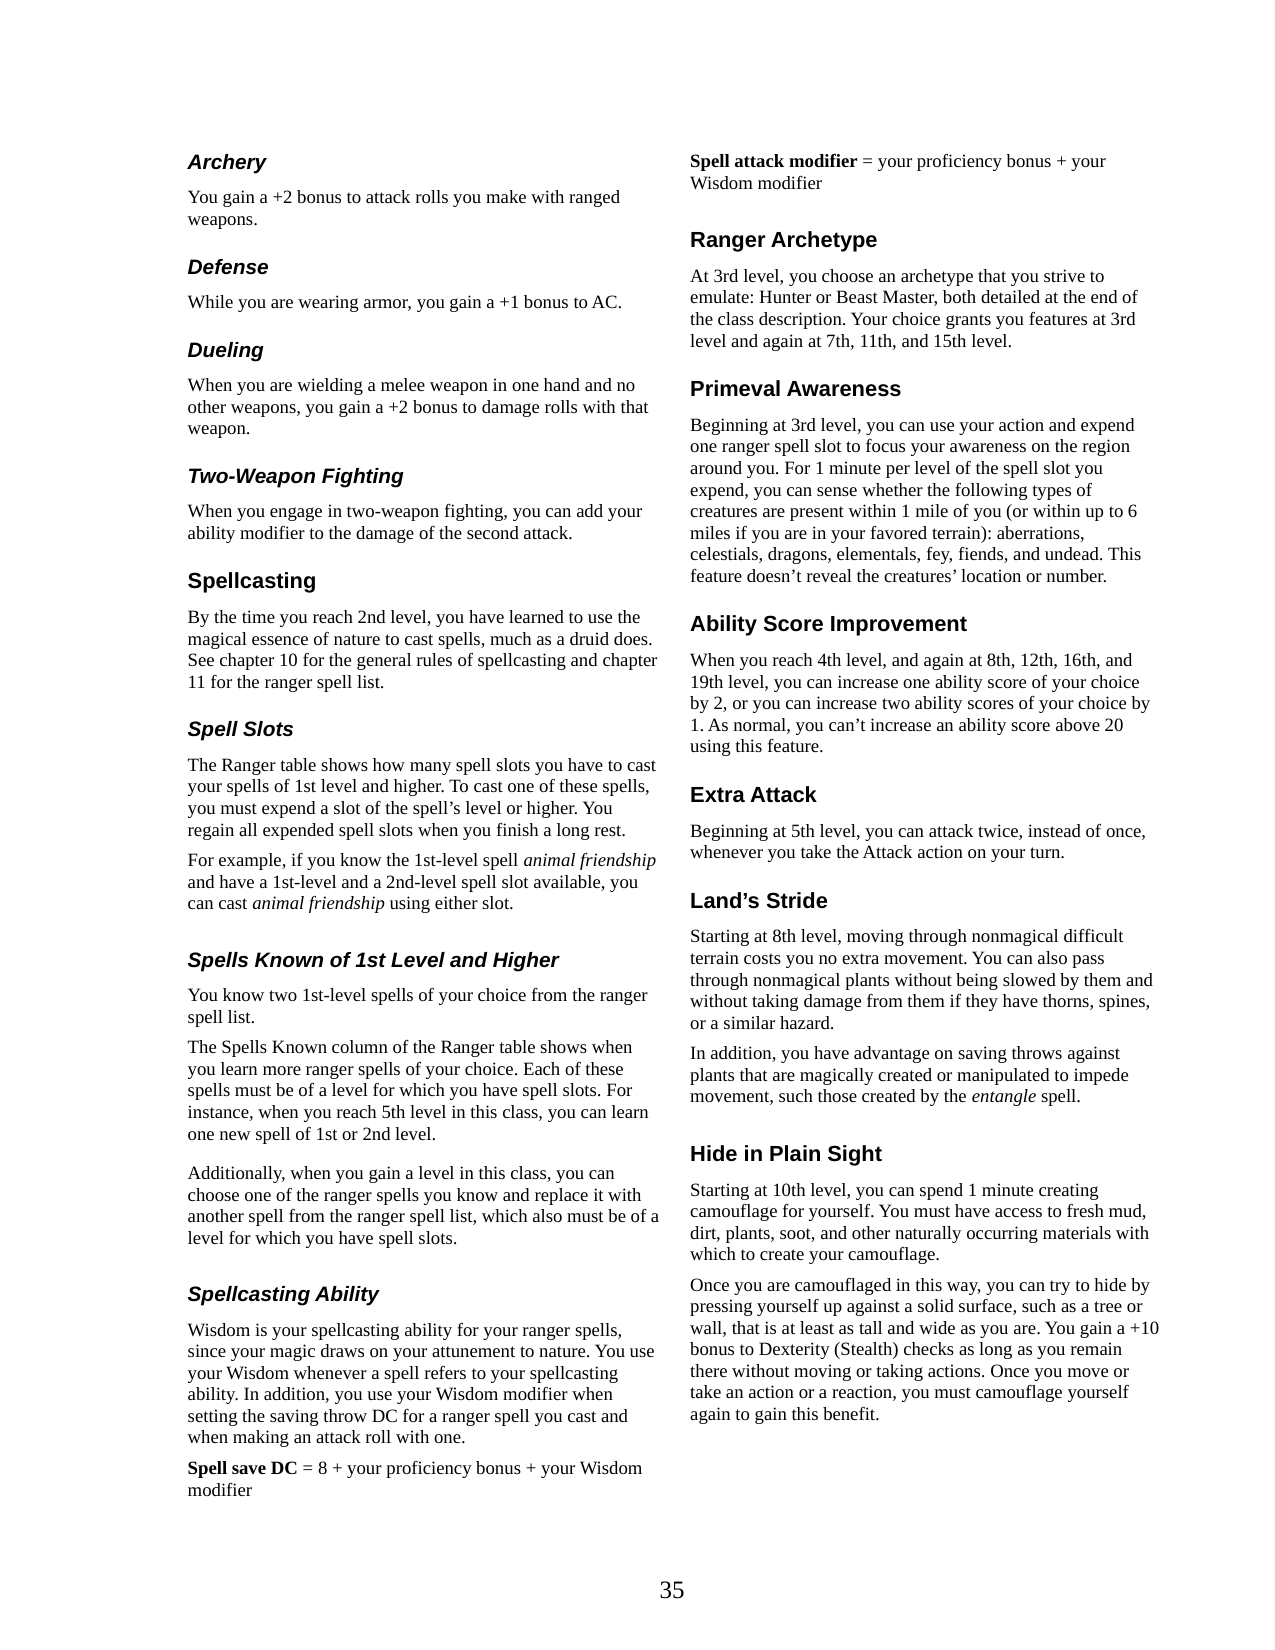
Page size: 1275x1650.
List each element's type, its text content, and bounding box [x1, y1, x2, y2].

text At 3rd level, you choose an archetype that you strive to emulate: Hunter or Beast Master, both detailed at the end of the class description. Your choice grants you features at 3rd level and again at 7th, 11th, and 15th level. [690, 265, 1162, 351]
subtitle Spellcasting Ability [187, 1282, 660, 1306]
text When you are wielding a melee weapon in one hand and no other weapons, you gain a +2 bonus to damage rolls with that weapon. [187, 374, 660, 439]
text Spell attack modifier = your proficiency bonus + your Wisdom modifier [690, 150, 1162, 193]
text Beginning at 3rd level, you can use your action and expend one ranger spell slot to focus your awareness on the region around you. For 1 minute per level of the spell slot you expend, you can sense whether the following types of creatures are present within 1 mile of you (or within up to 6 miles if you are in your favored terrain): aberrations, celestials, dragons, elementals, fey, fiends, and undead. This feature doesn’t reveal the creatures’ location or number. [690, 414, 1162, 586]
text Spell save DC = 8 + your proficiency bonus + your Wisdom modifier [187, 1457, 660, 1500]
text You know two 1st-level spells of your choice from the ranger spell list. [187, 984, 660, 1027]
text Additionally, when you gain a level in this class, you can choose one of the ranger spells you know and replace it with another spell from the ranger spell list, which also must be of a level for which you have spell slots. [187, 1162, 660, 1248]
text When you reach 4th level, and again at 8th, 12th, 16th, and 19th level, you can increase one ability score of your choice by 2, or you can increase two ability scores of your choice by 1. As normal, you can’t increase an ability score above 20 using this feature. [690, 649, 1162, 757]
subtitle Archery [187, 150, 660, 174]
subtitle Defense [187, 254, 660, 278]
text The Spells Known column of the Ranger table shows when you learn more ranger spells of your choice. Each of these spells must be of a level for which you have spell slots. For instance, when you reach 5th level in this class, you can learn one new spell of 1st or 2nd level. [187, 1036, 660, 1144]
subtitle Dueling [187, 338, 660, 362]
subtitle Spell Slots [187, 717, 660, 741]
subtitle Spells Known of 1st Level and Higher [187, 948, 660, 972]
text Starting at 10th level, you can spend 1 minute creating camouflage for yourself. You must have access to fresh mud, dirt, plants, soot, and other naturally occurring materials with which to create your camouflage. [690, 1178, 1162, 1265]
subtitle Two-Weapon Fighting [187, 464, 660, 488]
text When you engage in two-weapon fighting, you can add your ability modifier to the damage of the second attack. [187, 500, 660, 543]
text For example, if you know the 1st-level spell animal friendship and have a 1st-level and a 2nd-level spell slot available, you can cast animal friendship using either slot. [187, 849, 660, 914]
subtitle Spellcasting [187, 568, 660, 593]
text Beginning at 5th level, you can attack twice, instead of once, whenever you take the Attack action on your turn. [690, 819, 1162, 863]
subtitle Land’s Stride [690, 888, 1162, 913]
subtitle Primeval Awareness [690, 376, 1162, 401]
text Starting at 8th level, moving through nonmagical difficult terrain costs you no extra movement. You can also pass through nonmagical plants without being slowed by them and without taking damage from them if they have thorns, spines, or a similar hazard. [690, 925, 1162, 1033]
text By the time you reach 2nd level, you have learned to use the magical essence of nature to cast spells, much as a druid does. See chapter 10 for the general rules of spellcasting and chapter 11 for the ranger spell list. [187, 606, 660, 692]
text Wisdom is your spellcasting ability for your ranger spells, since your magic draws on your attunement to nature. You use your Wisdom whenever a spell refers to your spellcasting ability. In addition, you use your Wisdom modifier when setting the saving throw DC for a ranger spell you cast and when making an attack roll with one. [187, 1318, 660, 1448]
text You gain a +2 bonus to attack rolls you make with ranged weapons. [187, 186, 660, 229]
subtitle Extra Attack [690, 782, 1162, 807]
subtitle Ranger Archetype [690, 227, 1162, 252]
text In addition, you have advantage on saving throws against plants that are magically created or manipulated to impede movement, such those created by the entangle spell. [690, 1042, 1162, 1107]
text The Ranger table shows how many spell slots you have to cast your spells of 1st level and higher. To cast one of these spells, you must expend a slot of the spell’s level or higher. You regain all expended spell slots when you finish a long rest. [187, 754, 660, 840]
text While you are wearing armor, you gain a +1 bonus to AC. [187, 291, 660, 313]
subtitle Ability Score Improvement [690, 611, 1162, 636]
text Once you are camouflaged in this way, you can try to hide by pressing yourself up against a solid surface, such as a tree or wall, that is at least as tall and wide as you are. You gain a +10 bonus to Dexterity (Stealth) checks as long as you remain there without moving or taking actions. Once you move or take an action or a reaction, you must camouflage yourself again to gain this benefit. [690, 1274, 1162, 1424]
subtitle Hide in Plain Sight [690, 1141, 1162, 1166]
